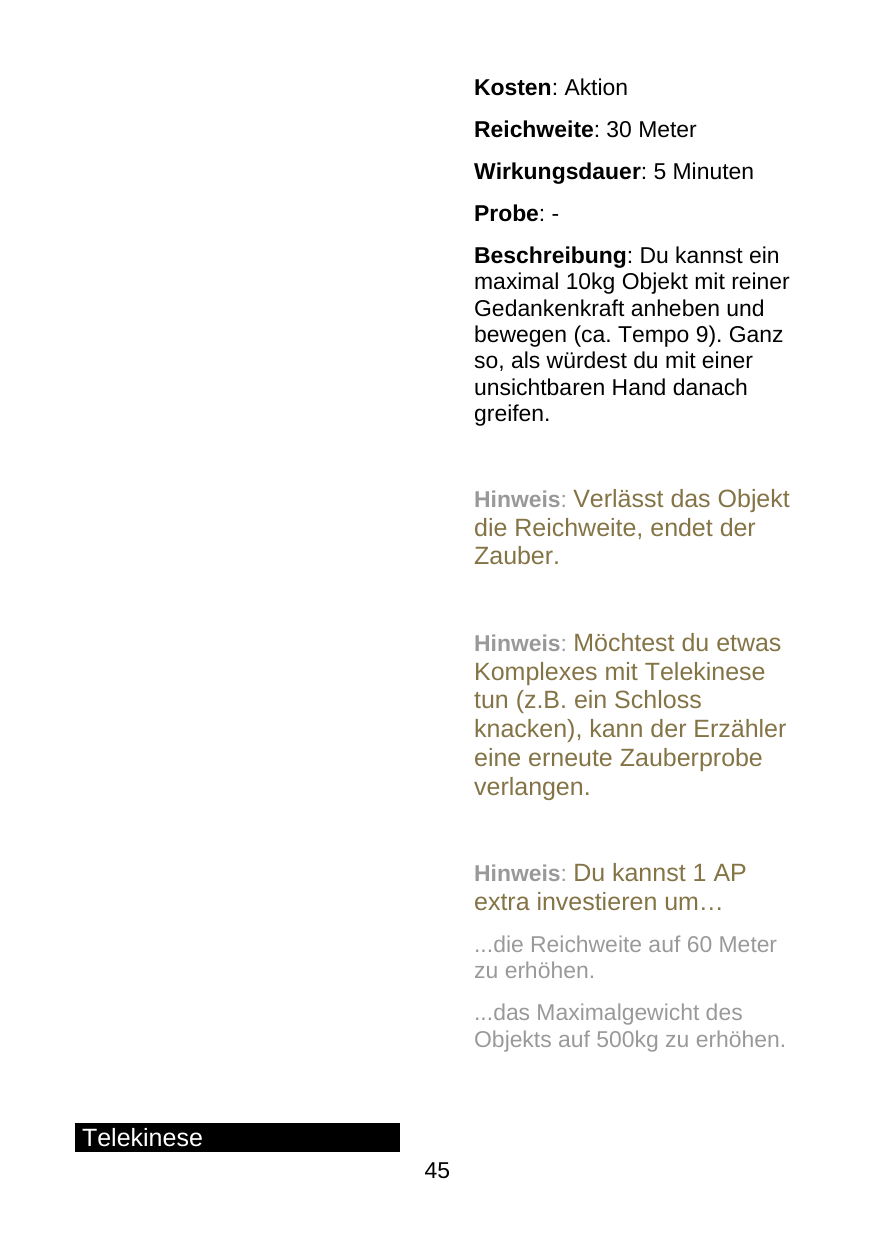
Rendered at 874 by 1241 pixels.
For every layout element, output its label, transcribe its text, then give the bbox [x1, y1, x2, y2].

text Kosten: Aktion [474, 74, 799, 100]
text Hinweis: Du kannst 1 AP extra investieren um… [474, 858, 799, 915]
text Probe: - [474, 200, 799, 226]
text ...die Reichweite auf 60 Meter zu erhöhen. [474, 931, 799, 984]
text Wirkungsdauer: 5 Minuten [474, 158, 799, 184]
text Hinweis: Möchtest du etwas Komplexes mit Telekinese tun (z.B. ein Schloss knacken), kann der Erzähler eine erneute Zauberprobe verlangen. [474, 628, 799, 800]
text Hinweis: Verlässt das Objekt die Reichweite, endet der Zauber. [474, 484, 799, 570]
text Beschreibung: Du kannst ein maximal 10kg Objekt mit reiner Gedankenkraft anheben und bewegen (ca. Tempo 9). Ganz so, als würdest du mit einer unsichtbaren Hand danach greifen. [474, 242, 799, 426]
subtitle Telekinese [75, 1123, 400, 1152]
text ...das Maximalgewicht des Objekts auf 500kg zu erhöhen. [474, 999, 799, 1052]
text Reichweite: 30 Meter [474, 116, 799, 142]
